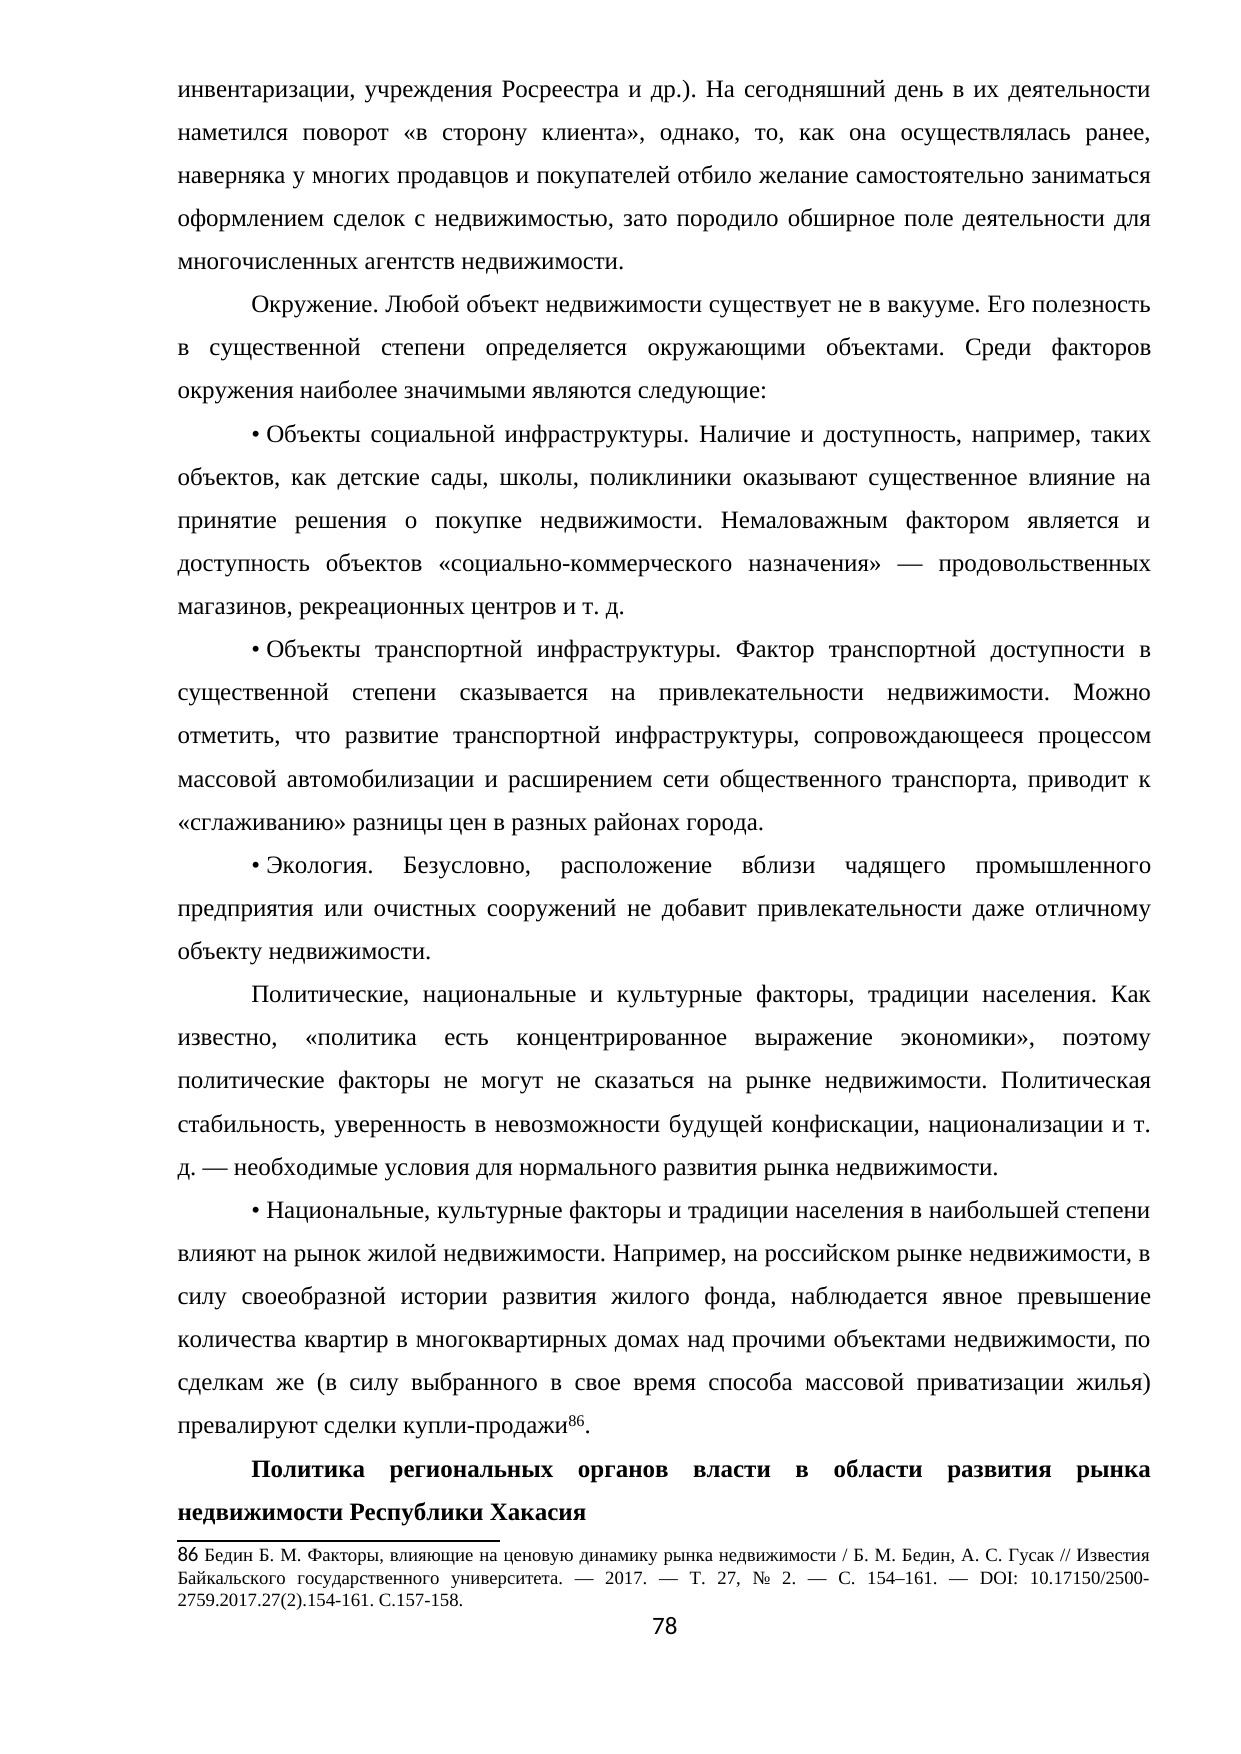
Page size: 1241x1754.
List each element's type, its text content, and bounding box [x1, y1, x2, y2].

text • Экология. Безусловно, расположение вблизи чадящего промышленного предприятия или очистных сооружений не добавит привлекательности даже отличному объекту недвижимости. [177, 850, 1152, 965]
text • Национальные, культурные факторы и традиции населения в наибольшей степени влияют на рынок жилой недвижимости. Например, на российском рынке недвижимости, в силу своеобразной истории развития жилого фонда, наблюдается явное превышение количества квартир в многоквартирных домах над прочими объектами недвижимости, по сделкам же (в силу выбранного в свое время способа массовой приватизации жилья) превалируют сделки купли-продажи. [177, 1195, 1152, 1439]
text Политика региональных органов власти в области развития рынка недвижимости Республики Хакасия [177, 1454, 1152, 1526]
text • Объекты транспортной инфраструктуры. Фактор транспортной доступности в существенной степени сказывается на привлекательности недвижимости. Можно отметить, что развитие транспортной инфраструктуры, сопровождающееся процессом массовой автомобилизации и расширением сети общественного транспорта, приводит к «сглаживанию» разницы цен в разных районах города. [177, 634, 1152, 836]
text • Объекты социальной инфраструктуры. Наличие и доступность, например, таких объектов, как детские сады, школы, поликлиники оказывают существенное влияние на принятие решения о покупке недвижимости. Немаловажным фактором является и доступность объектов «социально-коммерческого назначения» — продовольственных магазинов, рекреационных центров и т. д. [177, 419, 1152, 620]
text Бедин Б. М. Факторы, влияющие на ценовую динамику рынка недвижимости / Б. М. Бедин, А. С. Гусак // Известия Байкальского государственного университета. — 2017. — Т. 27, № 2. — С. 154–161. — DOI: 10.17150/2500-2759.2017.27(2).154-161. С.157-158. [177, 1542, 1152, 1610]
text Окружение. Любой объект недвижимости существует не в вакууме. Его полезность в существенной степени определяется окружающими объектами. Среди факторов окружения наиболее значимыми являются следующие: [177, 289, 1152, 404]
text Политические, национальные и культурные факторы, традиции населения. Как известно, «политика есть концентрированное выражение экономики», поэтому политические факторы не могут не сказаться на рынке недвижимости. Политическая стабильность, уверенность в невозможности будущей конфискации, национализации и т. д. — необходимые условия для нормального развития рынка недвижимости. [177, 979, 1152, 1181]
text инвентаризации, учреждения Росреестра и др.). На сегодняшний день в их деятельности наметился поворот «в сторону клиента», однако, то, как она осуществлялась ранее, наверняка у многих продавцов и покупателей отбило желание самостоятельно заниматься оформлением сделок с недвижимостью, зато породило обширное поле деятельности для многочисленных агентств недвижимости. [177, 74, 1152, 275]
